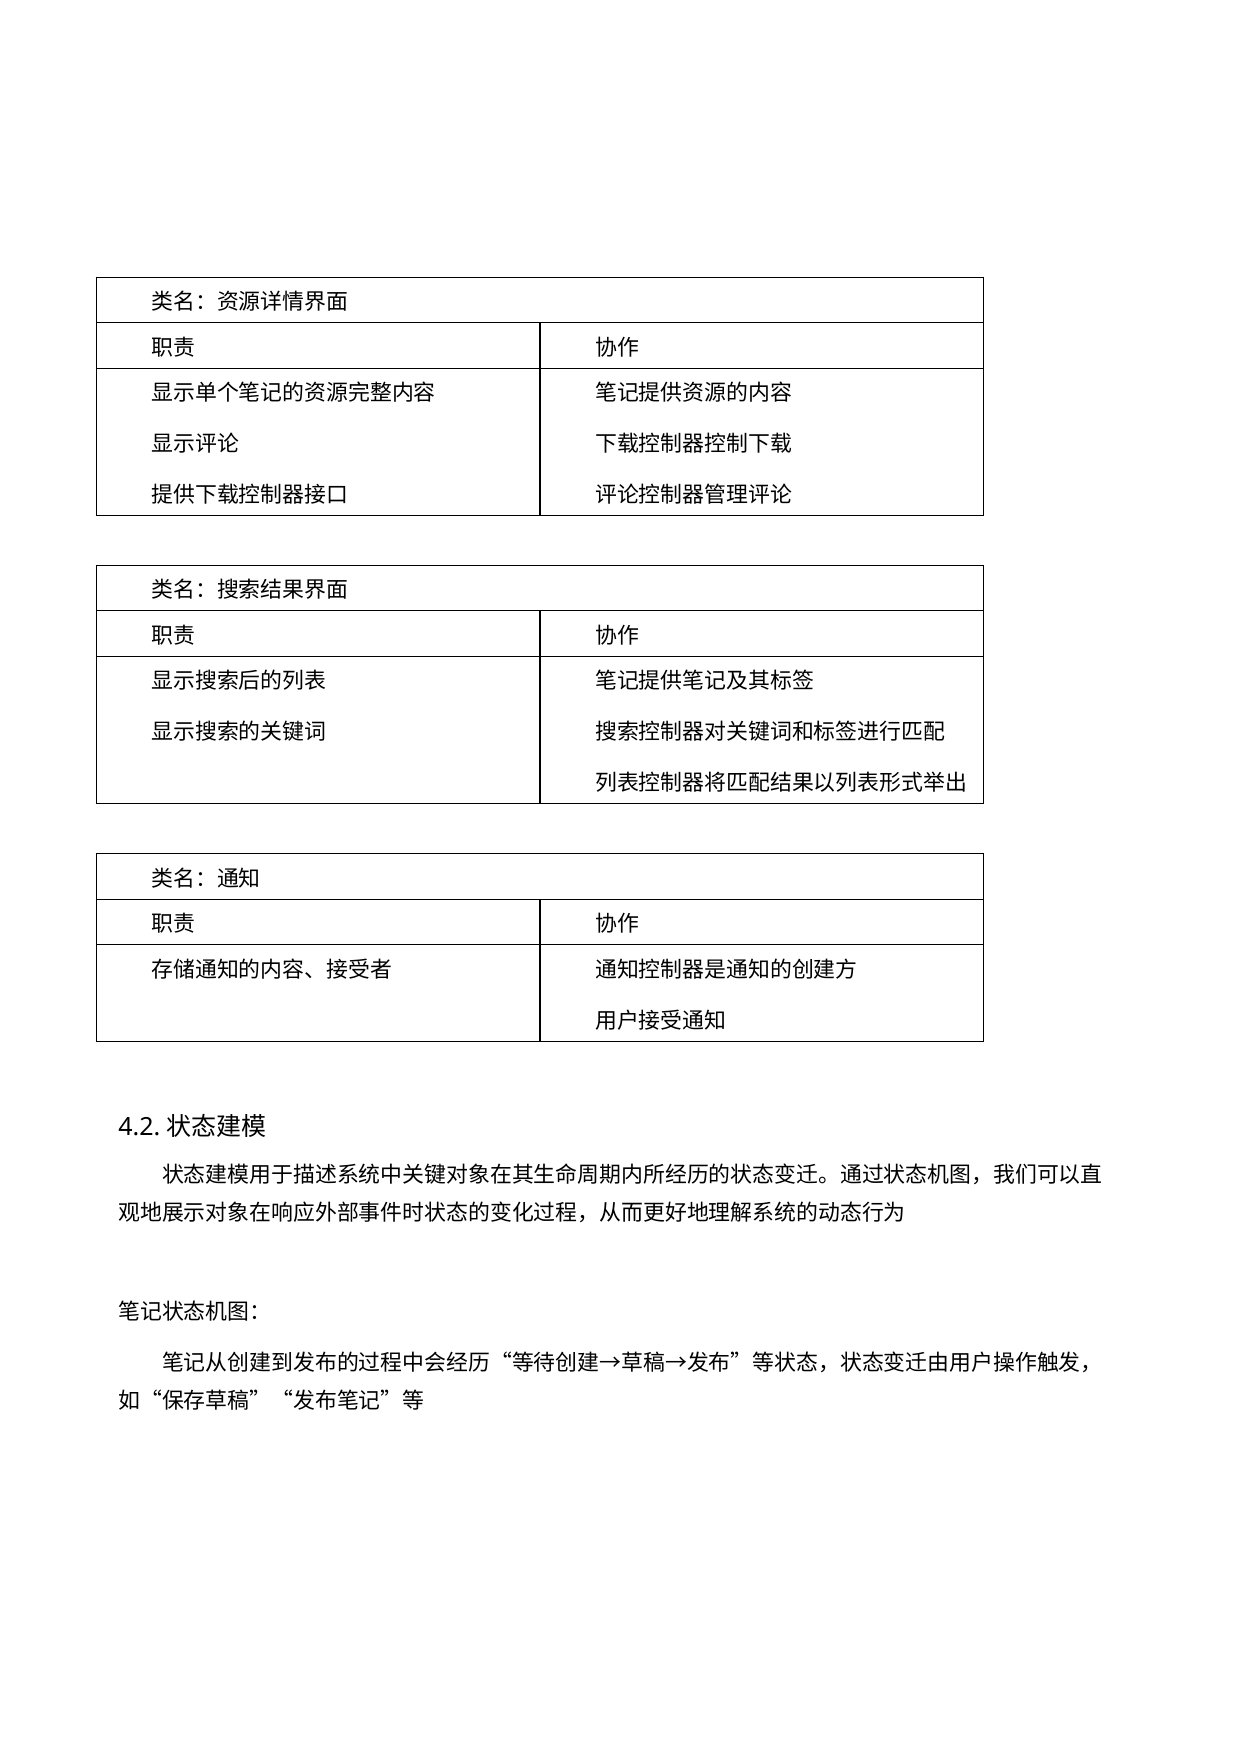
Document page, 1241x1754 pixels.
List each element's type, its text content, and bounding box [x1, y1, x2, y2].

table_header 类名：资源详情界面 [97, 278, 983, 322]
table_header 类名：搜索结果界面 [97, 566, 983, 610]
text 状态建模用于描述系统中关键对象在其生命周期内所经历的状态变迁。通过状态机图，我们可以直观地展示对象在响应外部事件时状态的变化过程，从而更好地理解系统的动态行为 [118, 1157, 1122, 1226]
table_cell 显示搜索后的列表 显示搜索的关键词 [97, 657, 539, 803]
text 笔记从创建到发布的过程中会经历“等待创建→草稿→发布”等状态，状态变迁由用户操作触发，如“保存草稿”“发布笔记”等 [118, 1345, 1122, 1414]
table_cell 职责 [97, 611, 539, 656]
table_cell 通知控制器是通知的创建方 用户接受通知 [541, 945, 983, 1041]
table_header 类名：通知 [97, 854, 983, 899]
table_cell 笔记提供笔记及其标签 搜索控制器对关键词和标签进行匹配 列表控制器将匹配结果以列表形式举出 [541, 657, 983, 803]
table_cell 协作 [541, 323, 983, 368]
table_cell 协作 [541, 611, 983, 656]
table_cell 笔记提供资源的内容 下载控制器控制下载 评论控制器管理评论 [541, 369, 983, 515]
table_cell 职责 [97, 900, 539, 944]
table_cell 存储通知的内容、接受者 [97, 945, 539, 1041]
text 笔记状态机图： [118, 1294, 1122, 1326]
table_cell 职责 [97, 323, 539, 368]
subtitle 状态建模 [118, 1107, 1122, 1143]
table_cell 显示单个笔记的资源完整内容 显示评论 提供下载控制器接口 [97, 369, 539, 515]
table_cell 协作 [541, 900, 983, 944]
